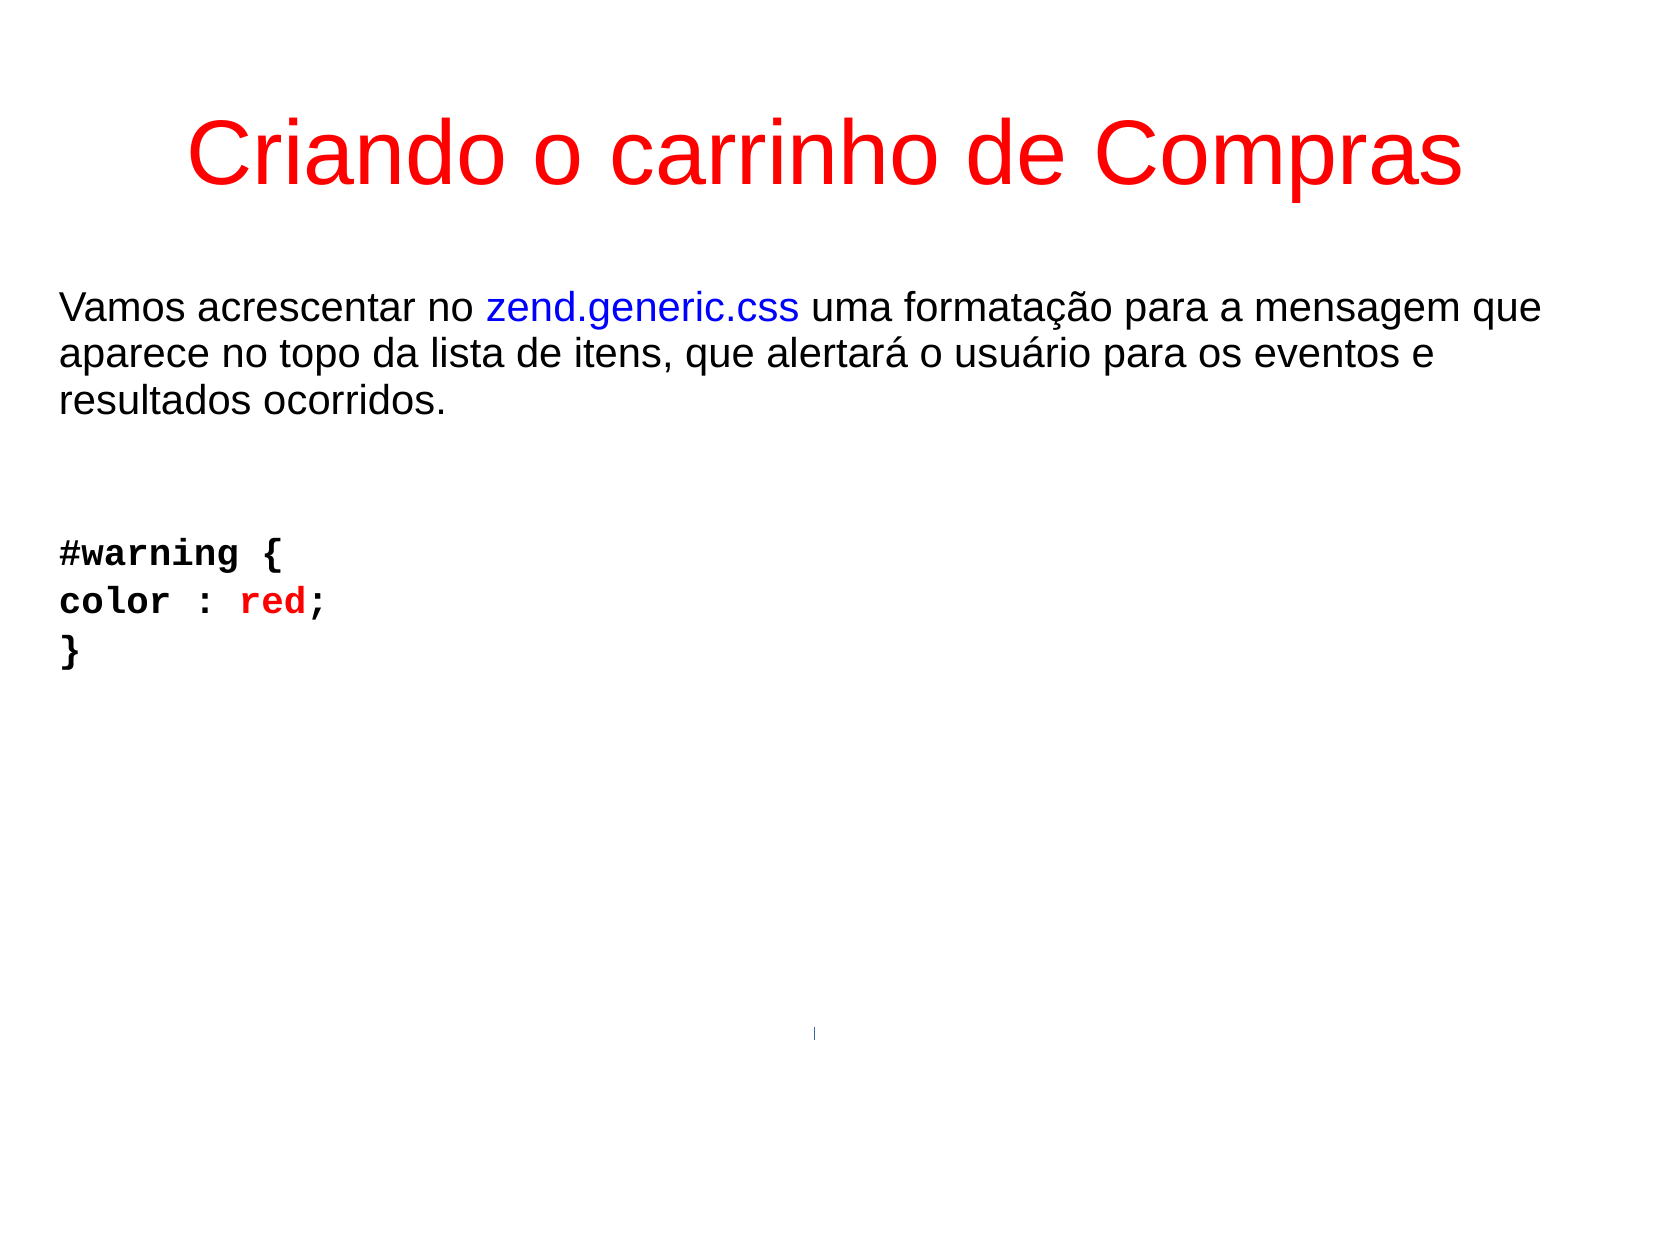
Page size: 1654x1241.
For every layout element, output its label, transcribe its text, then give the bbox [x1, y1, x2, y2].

title Criando o carrinho de Compras [82, 49, 1571, 257]
list Vamos acrescentar no zend.generic.css uma formatação para a mensagem que aparece no topo da lista de itens, que alertará o usuário para os eventos e resultados ocorridos. #warning { color : red; } [59, 283, 1607, 1182]
